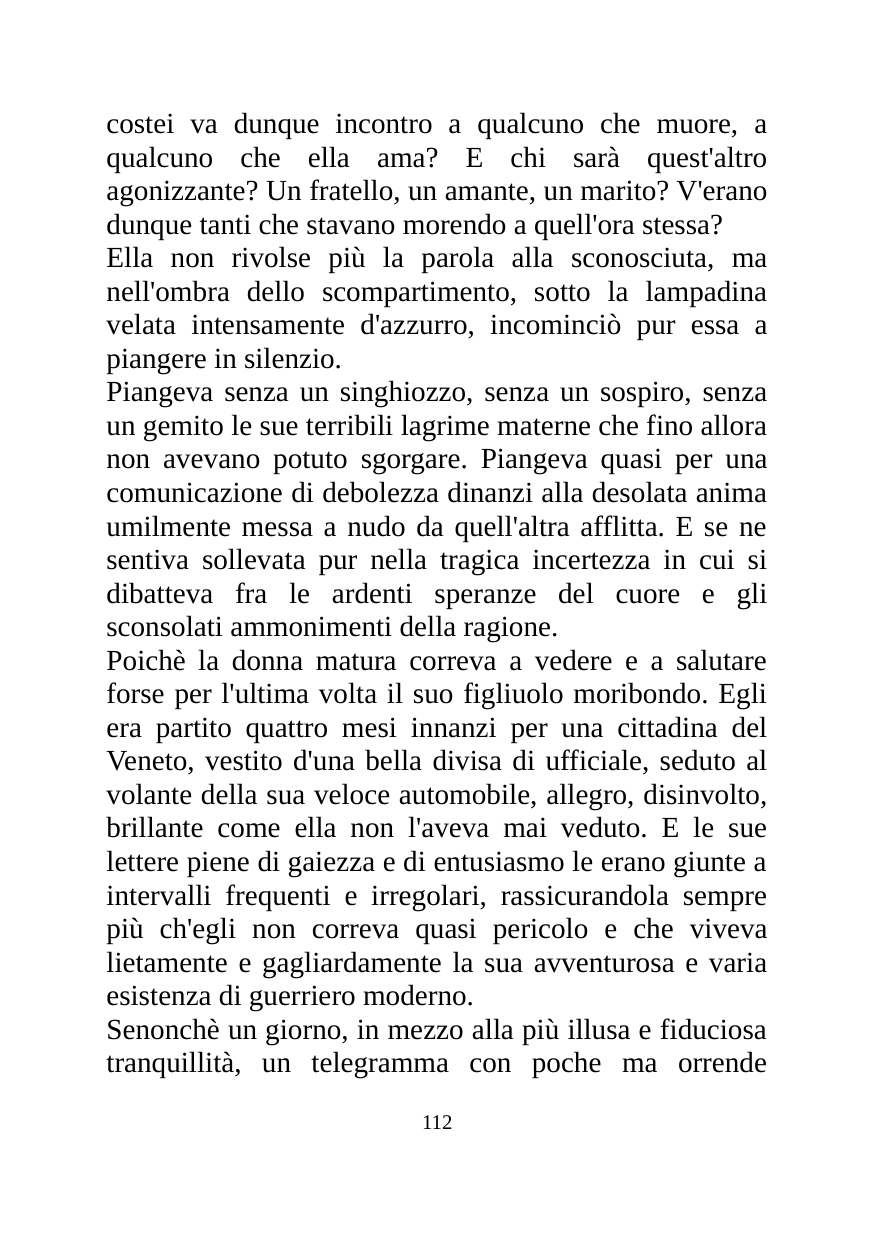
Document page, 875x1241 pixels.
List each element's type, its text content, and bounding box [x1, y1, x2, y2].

text Ella non rivolse più la parola alla sconosciuta, ma nell'ombra dello scompartimento, sotto la lampadina velata intensamente d'azzurro, incominciò pur essa a piangere in silenzio. [106, 240, 768, 374]
text Piangeva senza un singhiozzo, senza un sospiro, senza un gemito le sue terribili lagrime materne che fino allora non avevano potuto sgorgare. Piangeva quasi per una comunicazione di debolezza dinanzi alla desolata anima umilmente messa a nudo da quell'altra afflitta. E se ne sentiva sollevata pur nella tragica incertezza in cui si dibatteva fra le ardenti speranze del cuore e gli sconsolati ammonimenti della ragione. [106, 374, 768, 643]
text costei va dunque incontro a qualcuno che muore, a qualcuno che ella ama? E chi sarà quest'altro agonizzante? Un fratello, un amante, un marito? V'erano dunque tanti che stavano morendo a quell'ora stessa? [106, 106, 768, 240]
text Poichè la donna matura correva a vedere e a salutare forse per l'ultima volta il suo figliuolo moribondo. Egli era partito quattro mesi innanzi per una cittadina del Veneto, vestito d'una bella divisa di ufficiale, seduto al volante della sua veloce automobile, allegro, disinvolto, brillante come ella non l'aveva mai veduto. E le sue lettere piene di gaiezza e di entusiasmo le erano giunte a intervalli frequenti e irregolari, rassicurandola sempre più ch'egli non correva quasi pericolo e che viveva lietamente e gagliardamente la sua avventurosa e varia esistenza di guerriero moderno. [106, 643, 768, 1012]
text Senonchè un giorno, in mezzo alla più illusa e fiduciosa tranquillità, un telegramma con poche ma orrende [106, 1012, 768, 1079]
